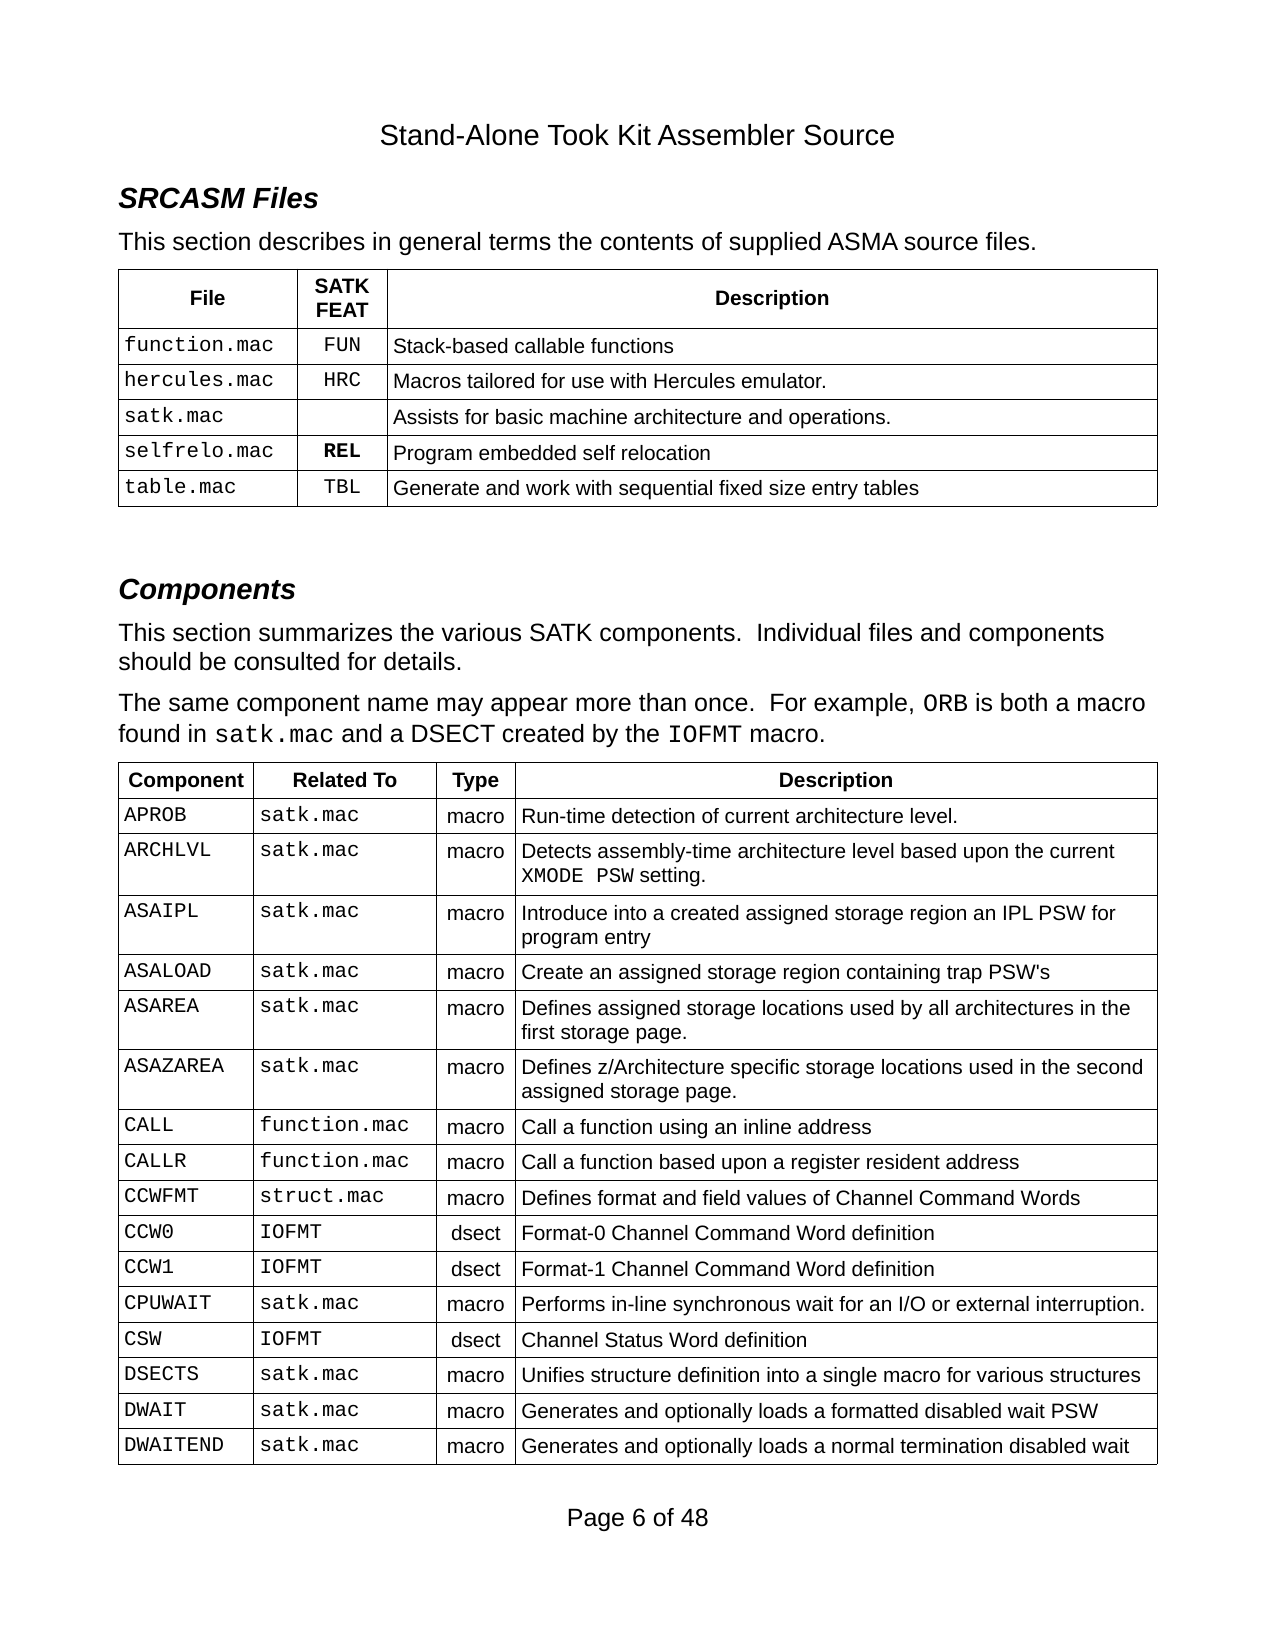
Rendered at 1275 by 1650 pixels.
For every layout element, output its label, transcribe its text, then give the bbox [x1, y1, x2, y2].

table_cell satk.mac [254, 1429, 436, 1464]
table_cell macro [437, 1181, 515, 1215]
table_cell satk.mac [254, 896, 436, 954]
table_cell Call a function using an inline address [516, 1110, 1157, 1144]
table_cell Generate and work with sequential fixed size entry tables [388, 471, 1157, 506]
table_cell CSW [119, 1323, 253, 1357]
table_cell macro [437, 896, 515, 954]
table_cell function.mac [254, 1110, 436, 1144]
table_cell Detects assembly-time architecture level based upon the current XMODE PSW setting. [516, 834, 1157, 895]
table_header Description [516, 763, 1157, 798]
table_cell REL [298, 436, 387, 470]
table_cell Defines format and field values of Channel Command Words [516, 1181, 1157, 1215]
table_cell Macros tailored for use with Hercules emulator. [388, 365, 1157, 399]
table_cell Run-time detection of current architecture level. [516, 799, 1157, 833]
table_cell function.mac [254, 1145, 436, 1180]
table_header Component [119, 763, 253, 798]
table_cell CALL [119, 1110, 253, 1144]
text This section summarizes the various SATK components. Individual files and components should be consulted for details. [118, 618, 1157, 675]
table_cell Generates and optionally loads a normal termination disabled wait [516, 1429, 1157, 1464]
table_cell Performs in-line synchronous wait for an I/O or external interruption. [516, 1287, 1157, 1322]
table_header Related To [254, 763, 436, 798]
table_cell Defines assigned storage locations used by all architectures in the first storage page. [516, 991, 1157, 1049]
table_cell macro [437, 1394, 515, 1428]
table_cell macro [437, 1110, 515, 1144]
table_cell Channel Status Word definition [516, 1323, 1157, 1357]
table_cell IOFMT [254, 1323, 436, 1357]
table_cell satk.mac [254, 991, 436, 1049]
table_cell CCW0 [119, 1216, 253, 1251]
table_cell dsect [437, 1216, 515, 1251]
table_cell CCWFMT [119, 1181, 253, 1215]
table_cell ASAREA [119, 991, 253, 1049]
table_cell dsect [437, 1252, 515, 1286]
table_cell APROB [119, 799, 253, 833]
table_cell macro [437, 1145, 515, 1180]
subtitle SRCASM Files [118, 181, 1157, 215]
table_cell ASAZAREA [119, 1050, 253, 1109]
table_cell FUN [298, 329, 387, 363]
table_cell satk.mac [254, 799, 436, 833]
table_cell hercules.mac [119, 365, 297, 399]
table_cell Assists for basic machine architecture and operations. [388, 400, 1157, 434]
table_cell macro [437, 1429, 515, 1464]
table_header SATK FEAT [298, 270, 387, 328]
table_cell IOFMT [254, 1252, 436, 1286]
table_cell Unifies structure definition into a single macro for various structures [516, 1358, 1157, 1393]
table_cell ASALOAD [119, 955, 253, 990]
table_cell selfrelo.mac [119, 436, 297, 470]
table_cell macro [437, 1287, 515, 1322]
table_cell table.mac [119, 471, 297, 506]
table_cell DSECTS [119, 1358, 253, 1393]
table_cell Generates and optionally loads a formatted disabled wait PSW [516, 1394, 1157, 1428]
text The same component name may appear more than once. For example, ORB is both a macro found in satk.mac and a DSECT created by the IOFMT macro. [118, 688, 1157, 750]
table_header Description [388, 270, 1157, 328]
table_header File [119, 270, 297, 328]
table_cell macro [437, 991, 515, 1049]
table_cell Create an assigned storage region containing trap PSW's [516, 955, 1157, 990]
table_cell satk.mac [254, 955, 436, 990]
table_cell DWAIT [119, 1394, 253, 1428]
table_cell Format-0 Channel Command Word definition [516, 1216, 1157, 1251]
table_cell macro [437, 1358, 515, 1393]
table_cell HRC [298, 365, 387, 399]
table_cell macro [437, 955, 515, 990]
table_cell DWAITEND [119, 1429, 253, 1464]
table_cell struct.mac [254, 1181, 436, 1215]
table_cell [298, 400, 387, 434]
table_cell satk.mac [119, 400, 297, 434]
table_cell Call a function based upon a register resident address [516, 1145, 1157, 1180]
table_cell dsect [437, 1323, 515, 1357]
table_cell satk.mac [254, 1287, 436, 1322]
table_cell Program embedded self relocation [388, 436, 1157, 470]
table_cell function.mac [119, 329, 297, 363]
table_cell satk.mac [254, 1050, 436, 1109]
table_cell Format-1 Channel Command Word definition [516, 1252, 1157, 1286]
table_cell satk.mac [254, 1358, 436, 1393]
table_cell TBL [298, 471, 387, 506]
table_cell macro [437, 834, 515, 895]
table_cell CCW1 [119, 1252, 253, 1286]
table_cell Stack-based callable functions [388, 329, 1157, 363]
table_cell IOFMT [254, 1216, 436, 1251]
table_cell Defines z/Architecture specific storage locations used in the second assigned storage page. [516, 1050, 1157, 1109]
table_cell satk.mac [254, 834, 436, 895]
text This section describes in general terms the contents of supplied ASMA source files. [118, 227, 1157, 256]
table_cell macro [437, 1050, 515, 1109]
table_cell satk.mac [254, 1394, 436, 1428]
table_cell Introduce into a created assigned storage region an IPL PSW for program entry [516, 896, 1157, 954]
table_cell ARCHLVL [119, 834, 253, 895]
table_cell macro [437, 799, 515, 833]
table_cell CALLR [119, 1145, 253, 1180]
table_header Type [437, 763, 515, 798]
table_cell ASAIPL [119, 896, 253, 954]
subtitle Components [118, 572, 1157, 605]
table_cell CPUWAIT [119, 1287, 253, 1322]
